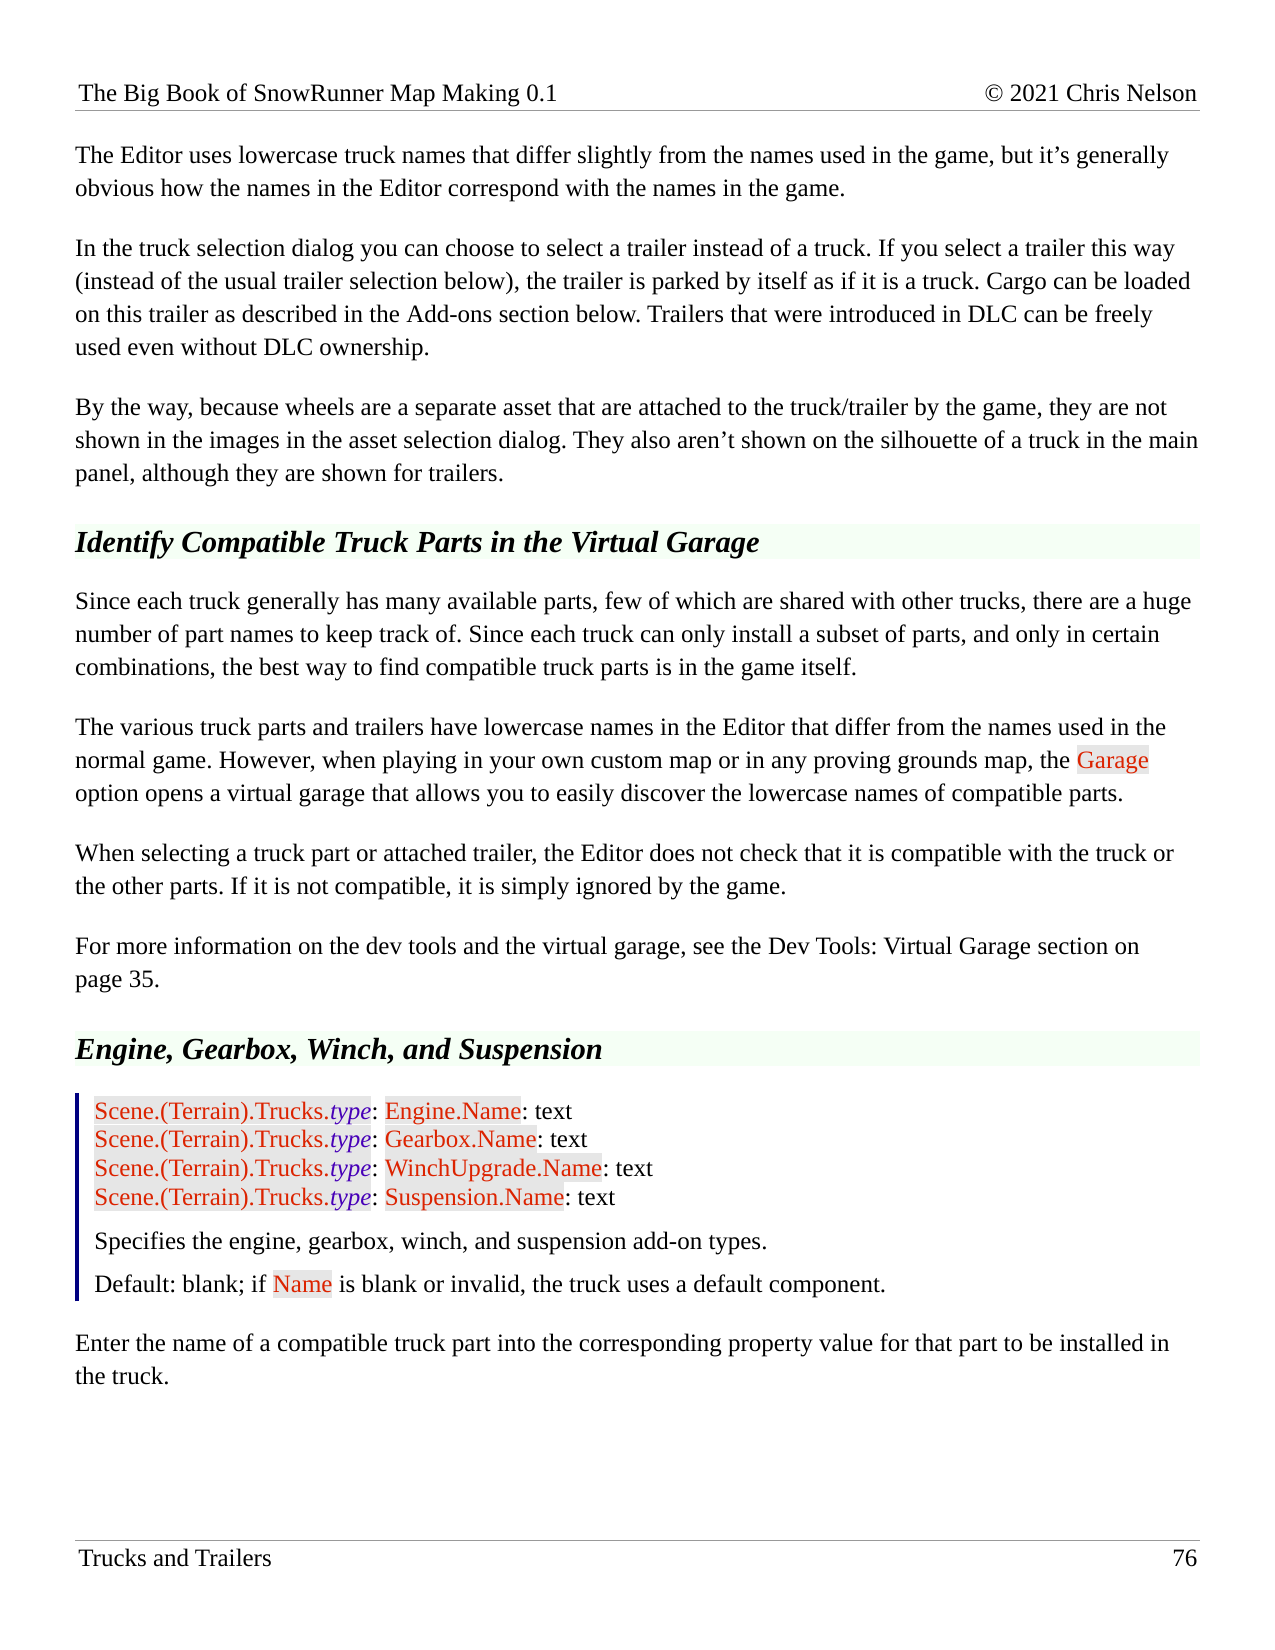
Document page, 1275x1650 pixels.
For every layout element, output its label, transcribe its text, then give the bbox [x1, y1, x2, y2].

text Specifies the engine, gearbox, winch, and suspension add-on types. [79, 1223, 1200, 1254]
subtitle Identify Compatible Truck Parts in the Virtual Garage [75, 524, 1200, 559]
text Since each truck generally has many available parts, few of which are shared with other trucks, there are a huge number of part names to keep track of. Since each truck can only install a subset of parts, and only in certain combinations, the best way to find compatible truck parts is in the game itself. [75, 586, 1200, 681]
text When selecting a truck part or attached trailer, the Editor does not check that it is compatible with the truck or the other parts. If it is not compatible, it is simply ignored by the game. [75, 838, 1200, 900]
text The various truck parts and trailers have lowercase names in the Editor that differ from the names used in the normal game. However, when playing in your own custom map or in any proving grounds map, the Garage option opens a virtual garage that allows you to easily discover the lowercase names of compatible parts. [75, 712, 1200, 807]
text Scene.(Terrain).Trucks.type: Engine.Name: text Scene.(Terrain).Trucks.type: Gearbox.Name: text Scene.(Terrain).Trucks.type: WinchUpgrade.Name: text Scene.(Terrain).Trucks.type: Suspension.Name: text [79, 1093, 1200, 1211]
text For more information on the dev tools and the virtual garage, see the Dev Tools: Virtual Garage section on page 35. [75, 931, 1200, 993]
subtitle Engine, Gearbox, Winch, and Suspension [75, 1031, 1200, 1066]
text The Editor uses lowercase truck names that differ slightly from the names used in the game, but it’s generally obvious how the names in the Editor correspond with the names in the game. [75, 140, 1200, 202]
text In the truck selection dialog you can choose to select a trailer instead of a truck. If you select a trailer this way (instead of the usual trailer selection below), the trailer is parked by itself as if it is a truck. Cargo can be loaded on this trailer as described in the Add-ons section below. Trailers that were introduced in DLC can be freely used even without DLC ownership. [75, 233, 1200, 361]
text Enter the name of a compatible truck part into the corresponding property value for that part to be installed in the truck. [75, 1328, 1200, 1390]
text Default: blank; if Name is blank or invalid, the truck uses a default component. [79, 1267, 1200, 1301]
text By the way, because wheels are a separate asset that are attached to the truck/trailer by the game, they are not shown in the images in the asset selection dialog. They also aren’t shown on the silhouette of a truck in the main panel, although they are shown for trailers. [75, 392, 1200, 487]
